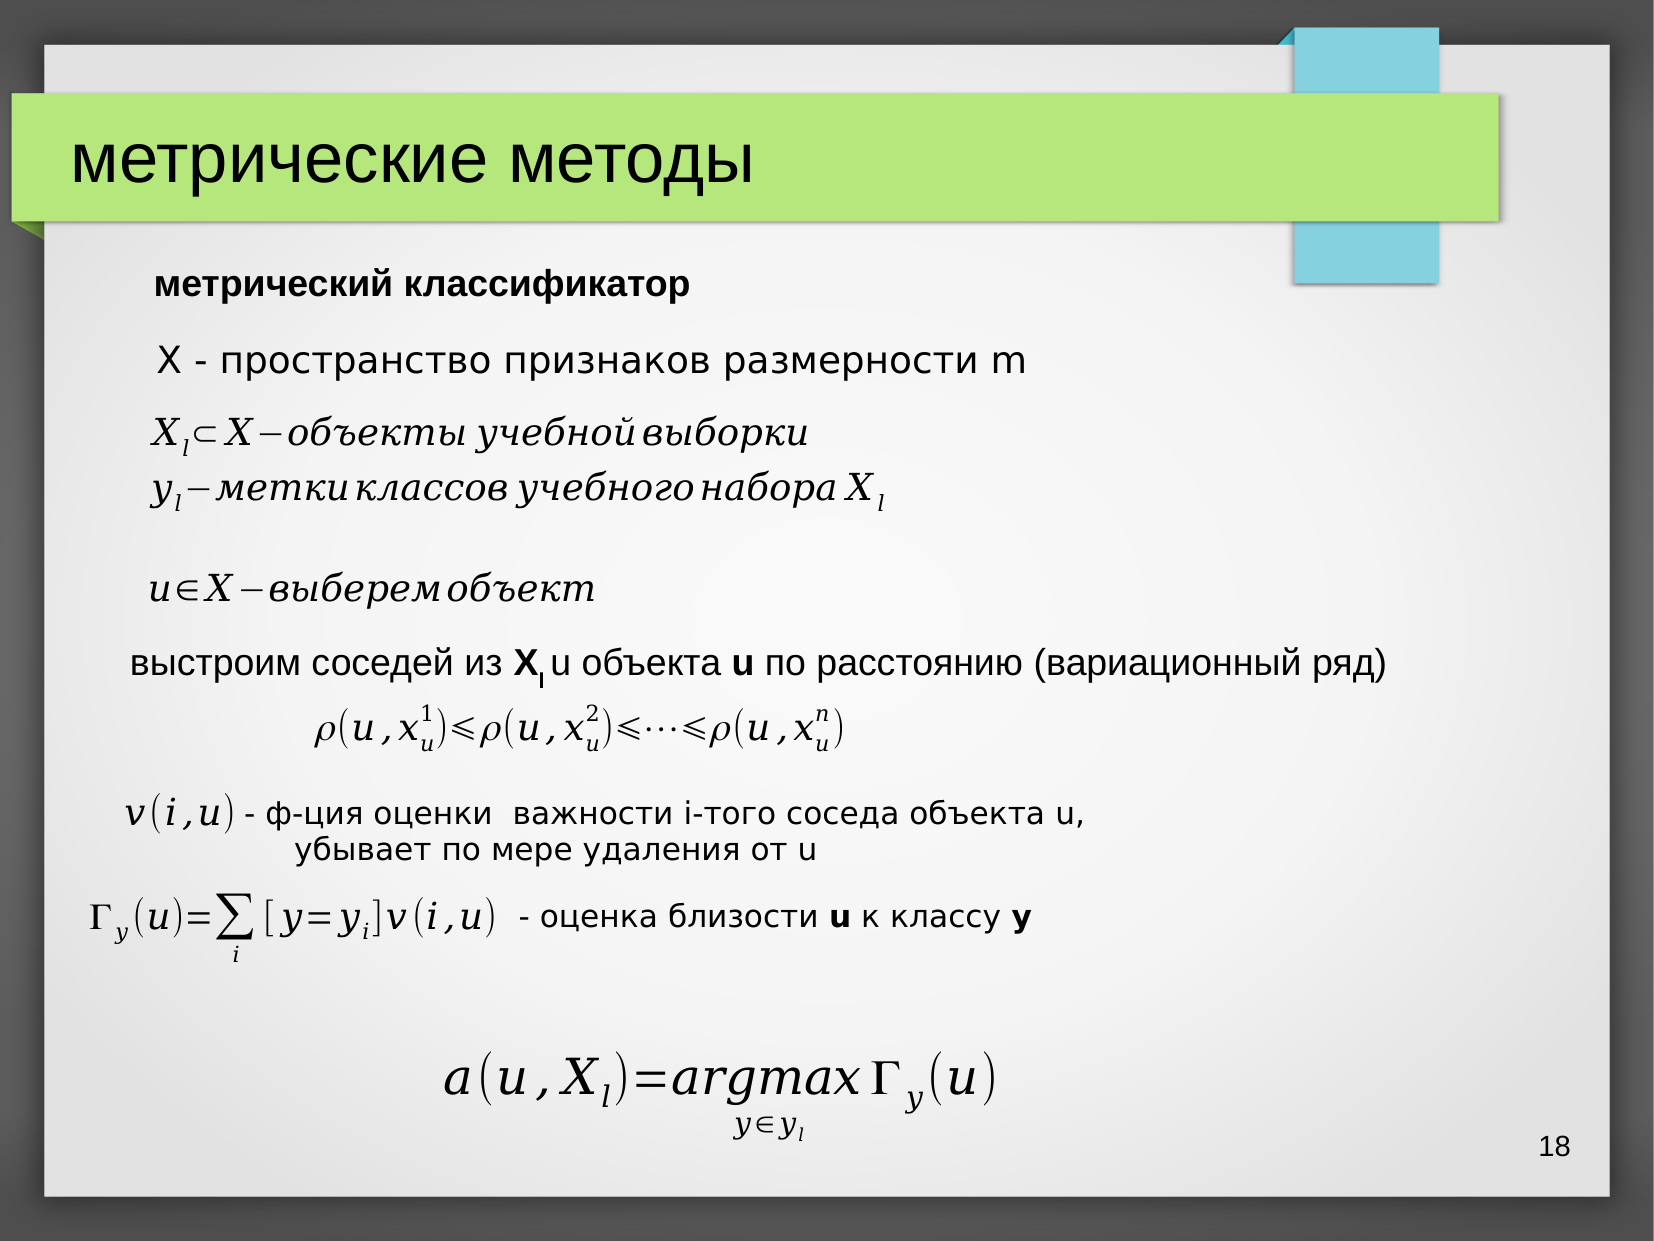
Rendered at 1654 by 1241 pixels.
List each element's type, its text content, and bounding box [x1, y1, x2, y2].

chart [141, 566, 604, 611]
chart [141, 410, 816, 461]
chart [141, 466, 891, 516]
text_box выстроим соседей из Xl u объекта u по расстоянию (вариационный ряд) [129, 637, 1512, 697]
text_box X - пространство признаков размерности m [141, 331, 1043, 392]
chart [82, 890, 504, 969]
subtitle метрический классификатор [153, 259, 815, 307]
text_box - оценка близости u к классу y [494, 890, 1052, 950]
chart [437, 1047, 1004, 1146]
chart [307, 701, 851, 756]
title метрические методы [70, 118, 1205, 199]
chart [118, 791, 219, 837]
picture [0, 0, 1654, 1241]
text_box - ф-ция оценки важности i-того соседа объекта u, убывает по мере удаления от u [219, 787, 1123, 879]
